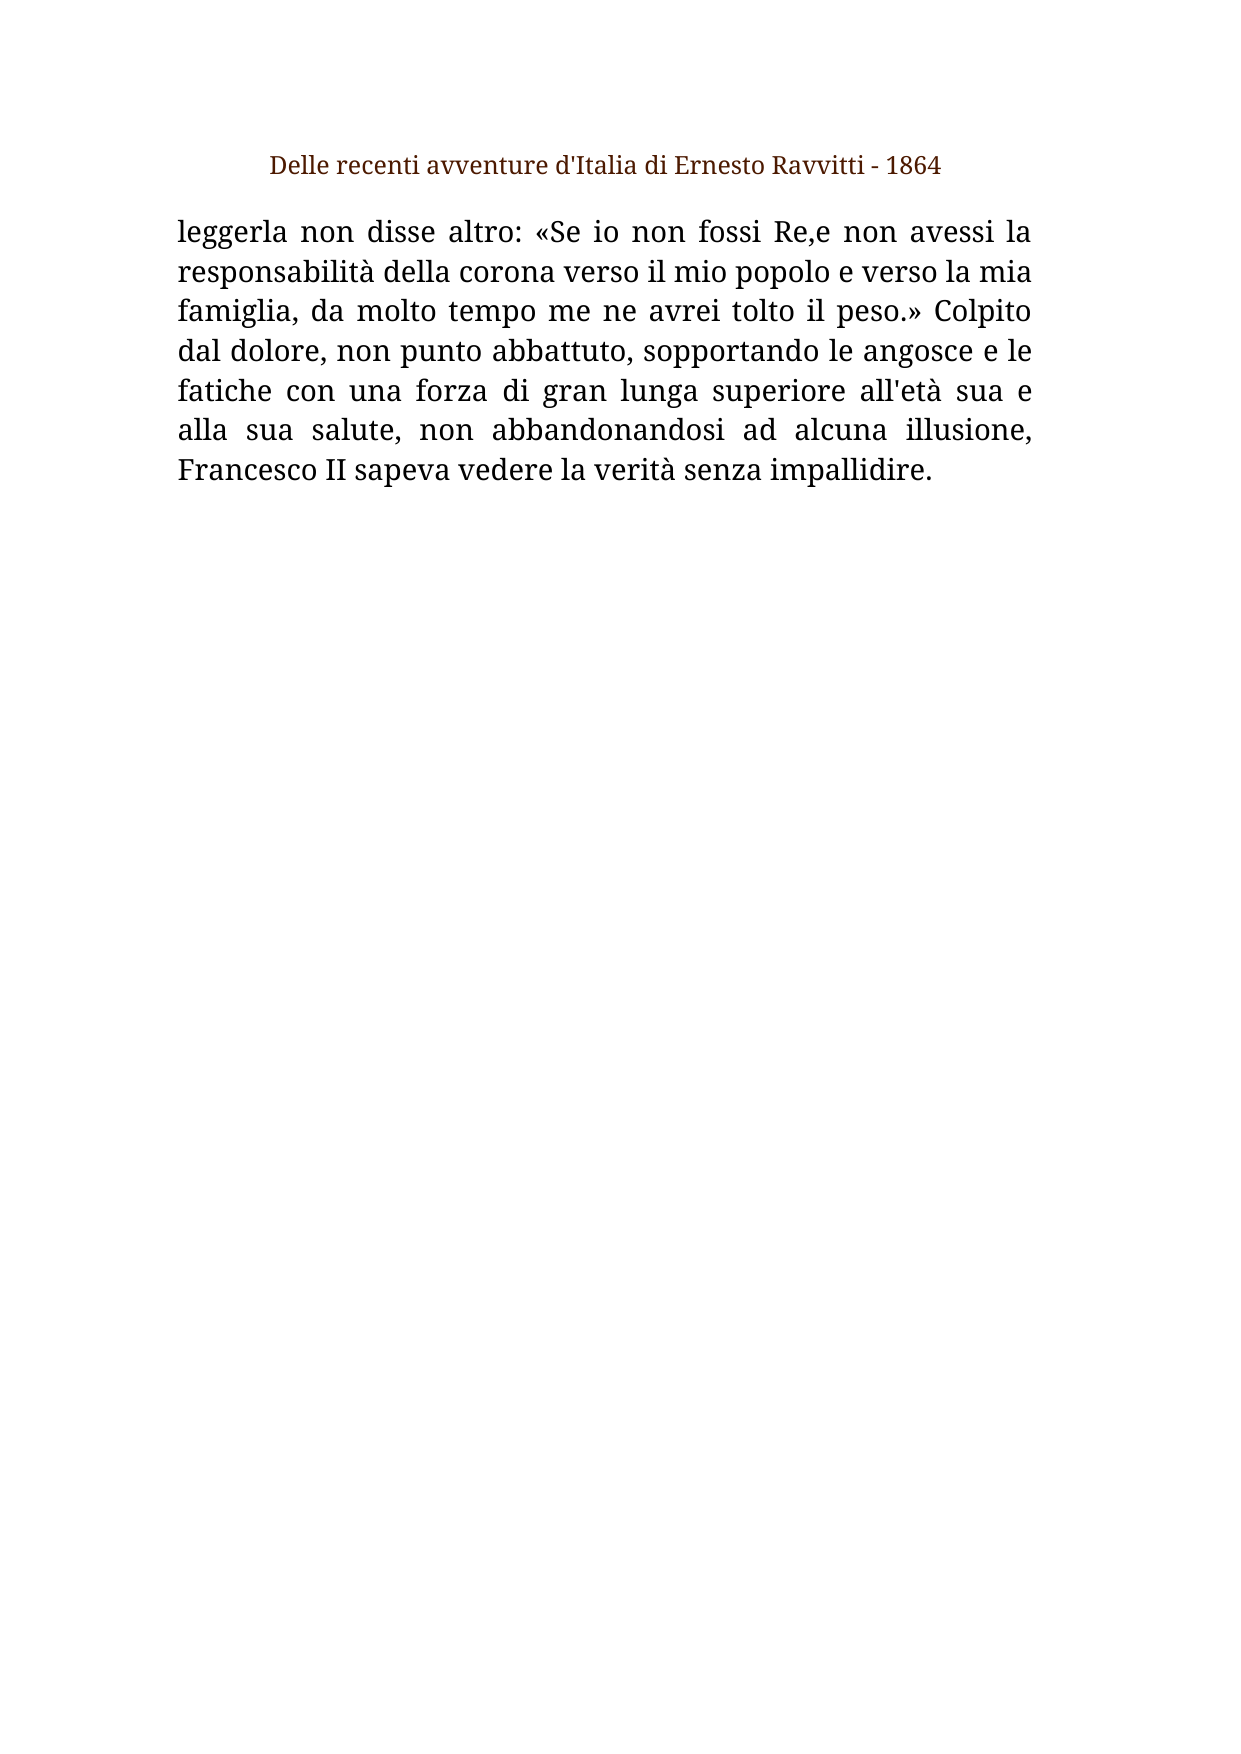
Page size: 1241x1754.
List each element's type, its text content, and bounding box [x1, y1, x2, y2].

text leggerla non disse altro: «Se io non fossi Re,e non avessi la responsabilità della corona verso il mio popolo e verso la mia famiglia, da molto tempo me ne avrei tolto il peso.» Colpito dal dolore, non punto abbattuto, sopportando le angosce e le fatiche con una forza di gran lunga superiore all'età sua e alla sua salute, non abbandonandosi ad alcuna illusione, Francesco II sapeva vedere la verità senza impallidire. [177, 211, 1033, 489]
